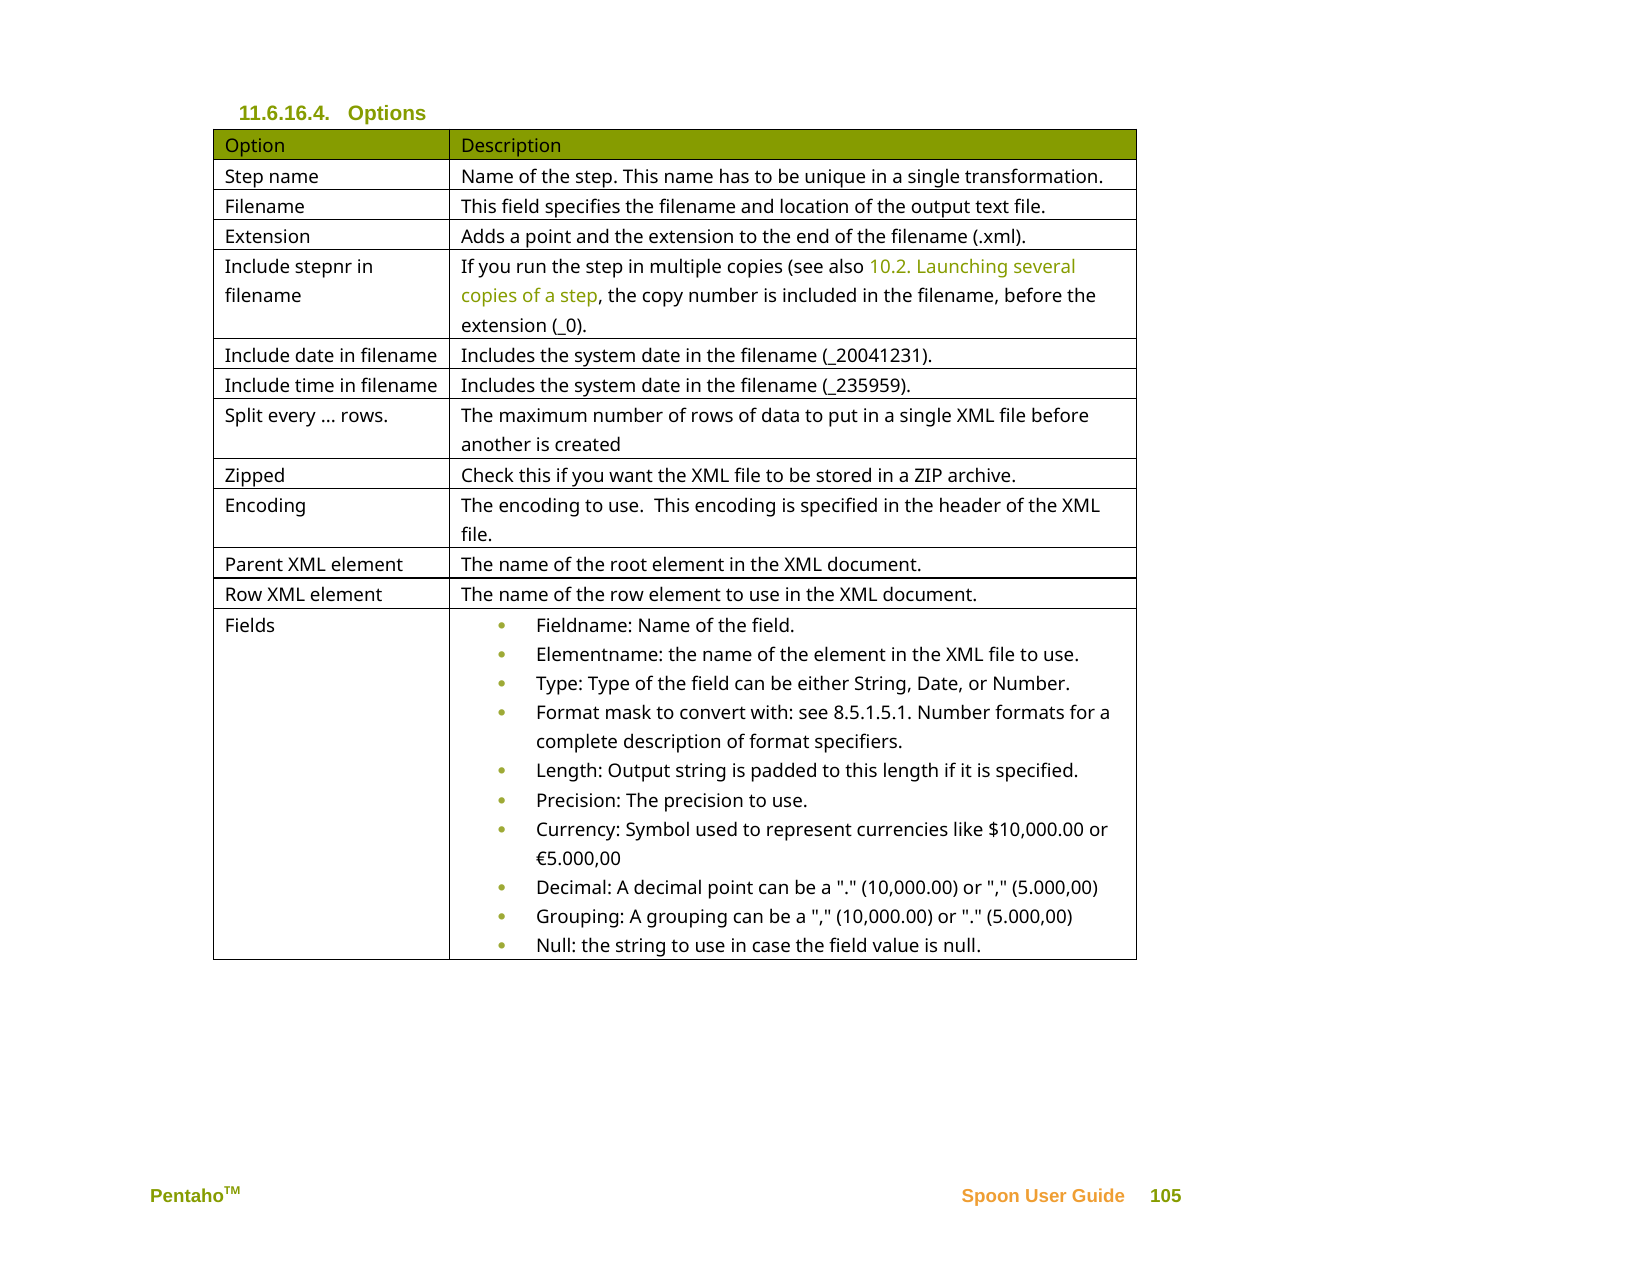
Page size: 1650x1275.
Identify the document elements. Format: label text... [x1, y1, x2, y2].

table_cell Split every ... rows. [214, 399, 449, 458]
table_cell Step name [214, 160, 449, 189]
table_header Option [214, 130, 449, 159]
table_cell Includes the system date in the filename (_20041231). [450, 339, 1136, 368]
table_cell The name of the root element in the XML document. [450, 548, 1136, 577]
table_cell Includes the system date in the filename (_235959). [450, 369, 1136, 398]
subtitle Options [239, 93, 1500, 128]
table_cell Name of the step. This name has to be unique in a single transformation. [450, 160, 1136, 189]
table_header Description [450, 130, 1136, 159]
table_cell Encoding [214, 489, 449, 547]
table_cell The encoding to use. This encoding is specified in the header of the XML file. [450, 489, 1136, 547]
table_cell If you run the step in multiple copies (see also 10.2. Launching several copies of a step, the copy number is included in the filename, before the extension (_0). [450, 250, 1136, 338]
table_cell Extension [214, 220, 449, 249]
table_cell Row XML element [214, 579, 449, 608]
table_cell Include stepnr in filename [214, 250, 449, 338]
table_cell Include date in filename [214, 339, 449, 368]
table_cell Parent XML element [214, 548, 449, 577]
table_cell The maximum number of rows of data to put in a single XML file before another is created [450, 399, 1136, 458]
table_cell Zipped [214, 459, 449, 488]
table_cell Adds a point and the extension to the end of the filename (.xml). [450, 220, 1136, 249]
table_cell This field specifies the filename and location of the output text file. [450, 190, 1136, 219]
table_cell Include time in filename [214, 369, 449, 398]
table_cell The name of the row element to use in the XML document. [450, 579, 1136, 608]
table_cell Fieldname: Name of the field. Elementname: the name of the element in the XML file to use. Type: Type of the field can be either String, Date, or Number. Format mask to convert with: see 8.5.1.5.1. Number formats for a complete description of format specifiers. Length: Output string is padded to this length if it is specified. Precision: The precision to use. Currency: Symbol used to represent currencies like $10,000.00 or €5.000,00 Decimal: A decimal point can be a "." (10,000.00) or "," (5.000,00) Grouping: A grouping can be a "," (10,000.00) or "." (5.000,00) Null: the string to use in case the field value is null. [450, 609, 1136, 959]
table_cell Filename [214, 190, 449, 219]
table_cell Fields [214, 609, 449, 959]
table_cell Check this if you want the XML file to be stored in a ZIP archive. [450, 459, 1136, 488]
